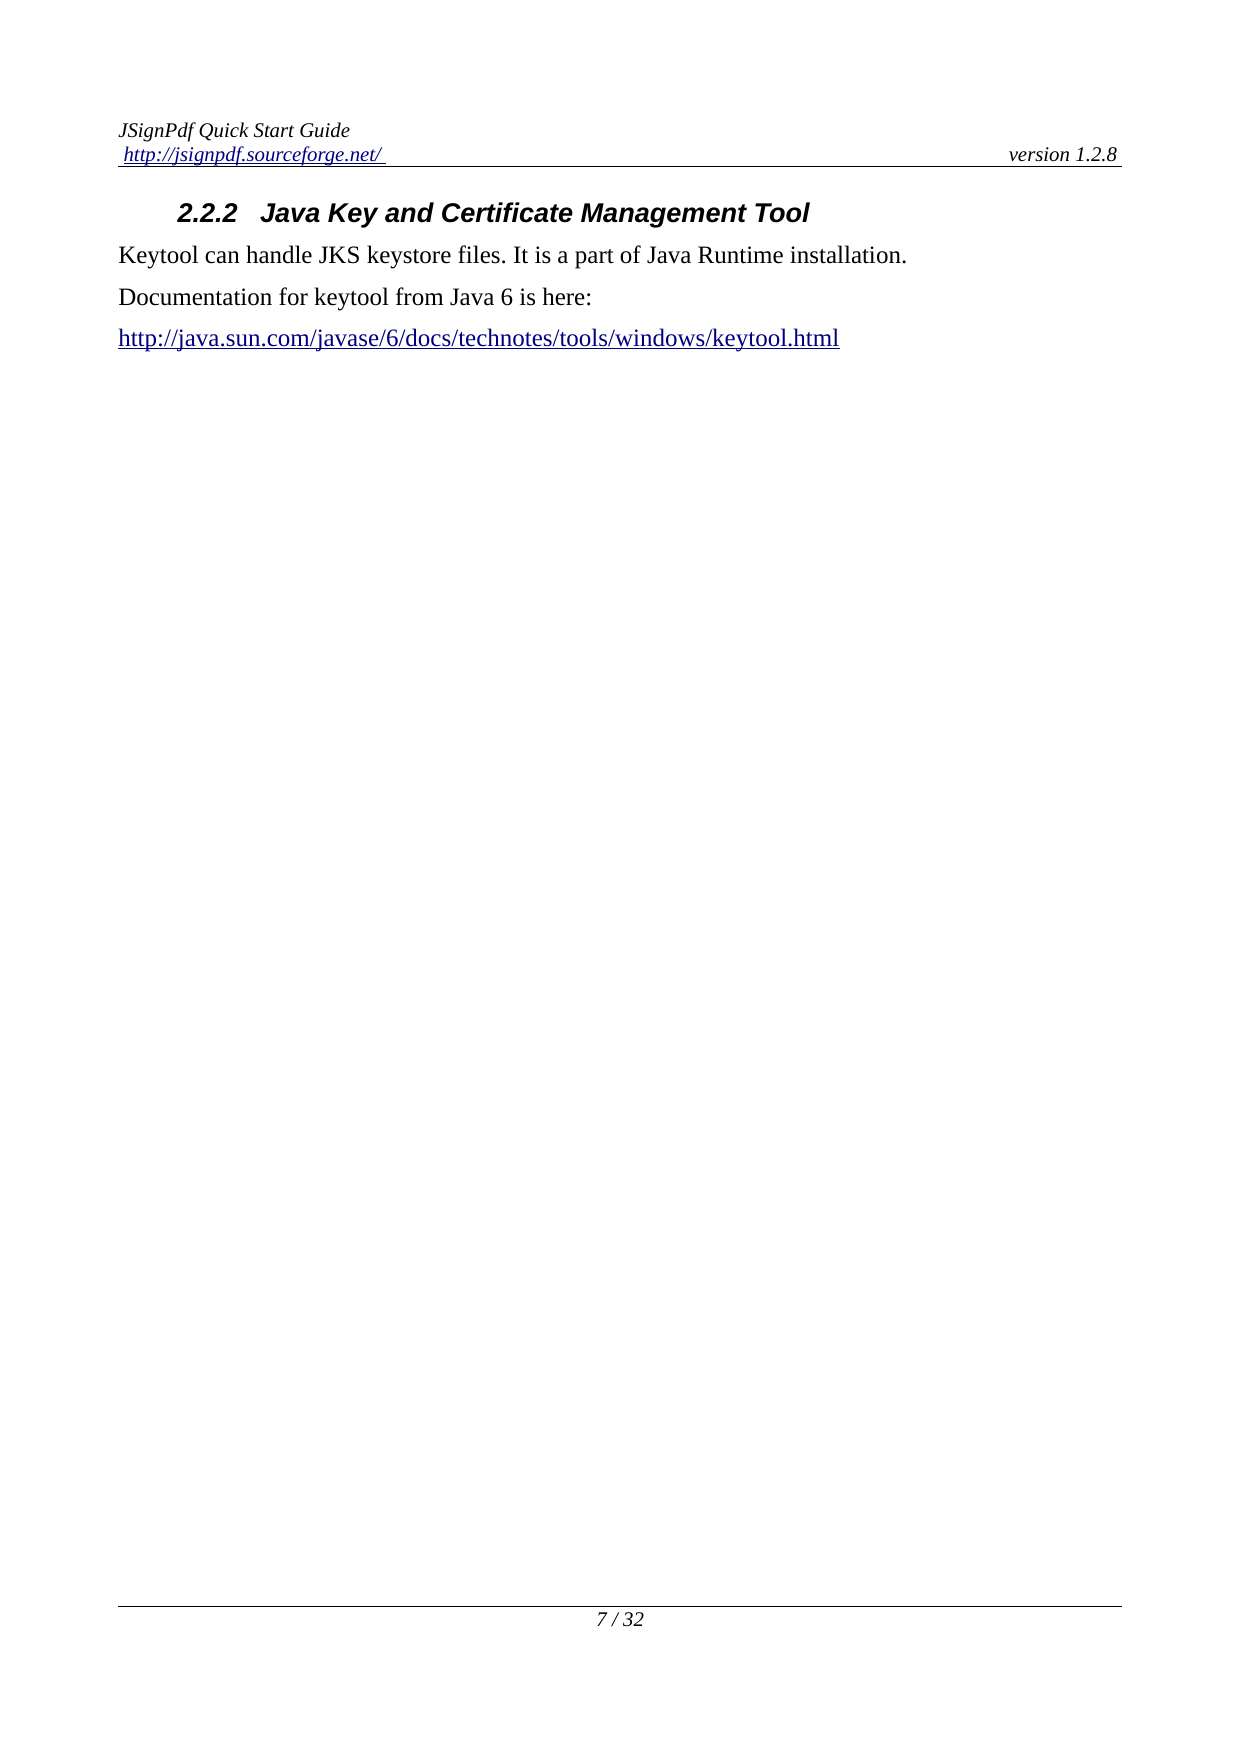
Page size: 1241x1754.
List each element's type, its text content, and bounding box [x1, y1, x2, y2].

text Keytool can handle JKS keystore files. It is a part of Java Runtime installation. [118, 241, 1122, 269]
subtitle Java Key and Certificate Management Tool [177, 197, 1122, 228]
text http://java.sun.com/javase/6/docs/technotes/tools/windows/keytool.html [118, 323, 1122, 352]
text Documentation for keytool from Java 6 is here: [118, 282, 1122, 311]
